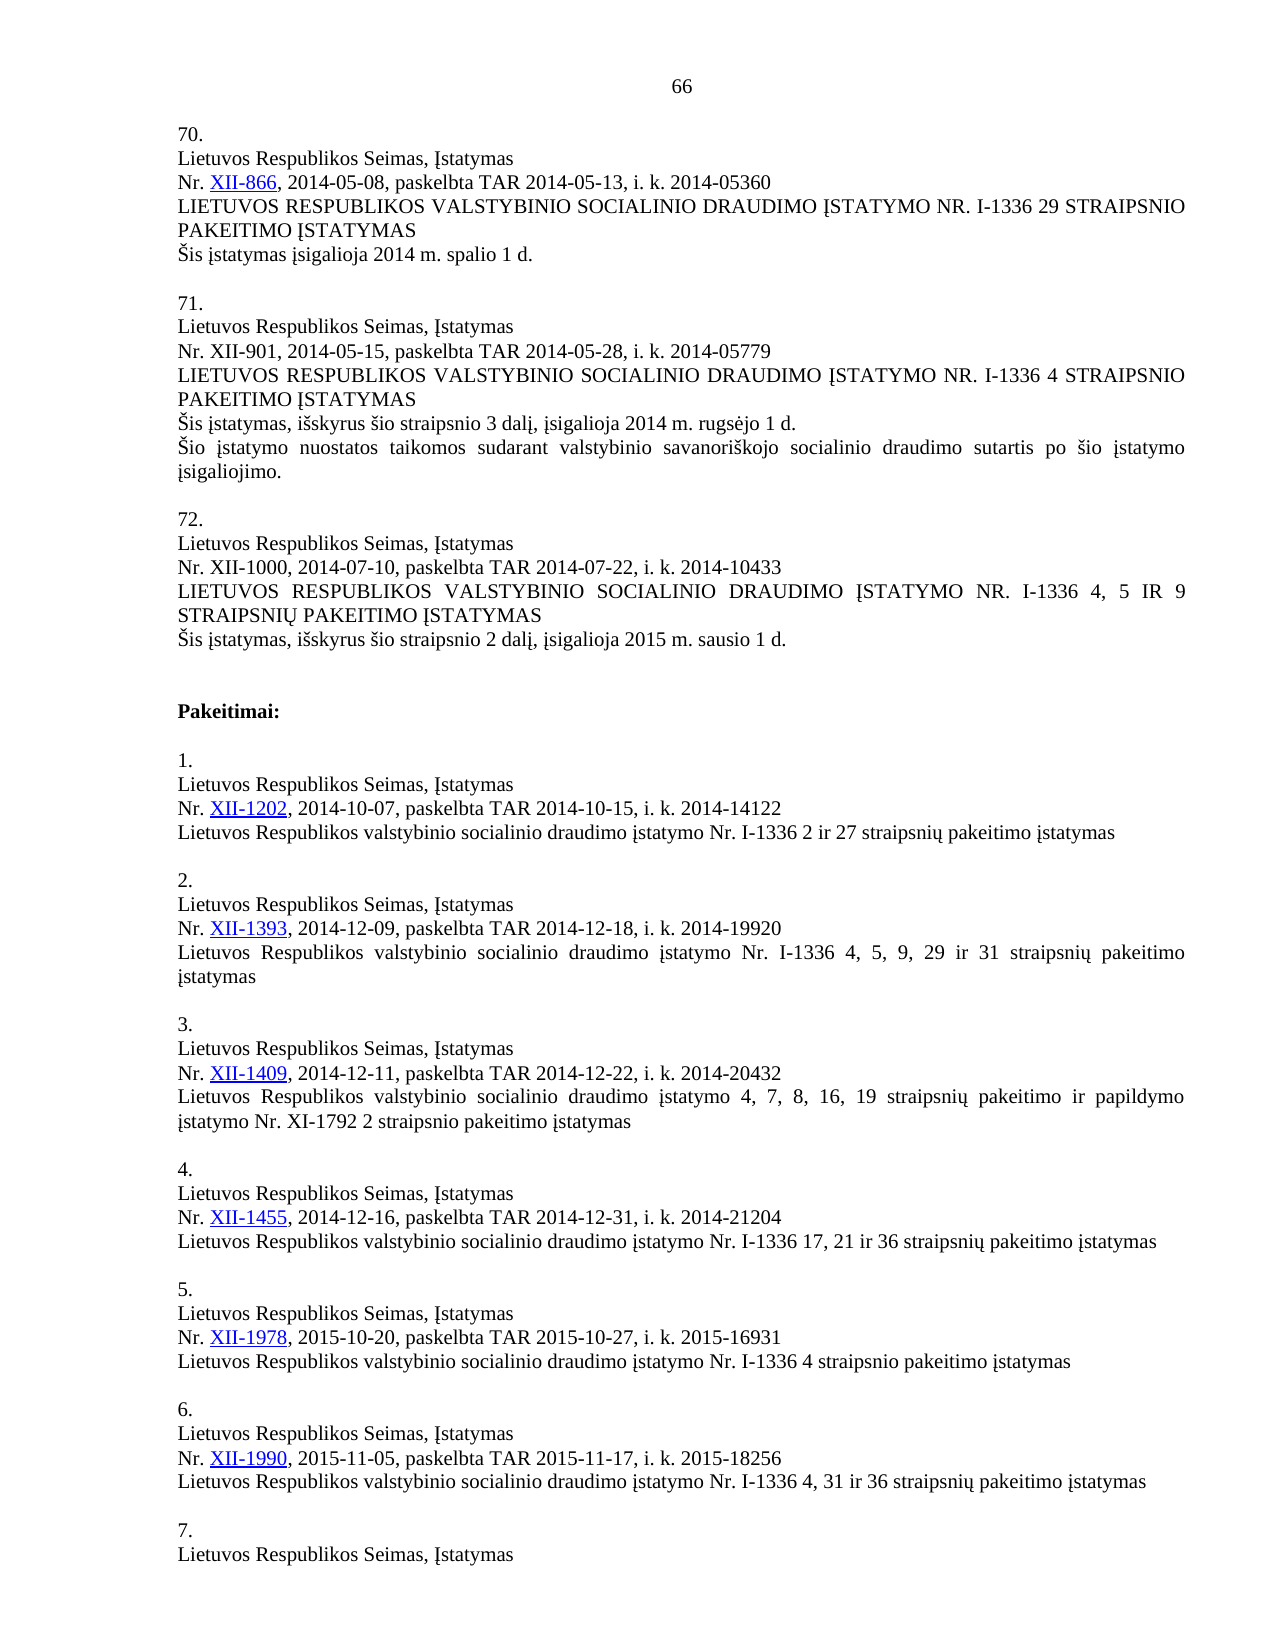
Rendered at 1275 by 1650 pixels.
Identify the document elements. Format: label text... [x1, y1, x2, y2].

text 4. [177, 1157, 1186, 1181]
text Lietuvos Respublikos valstybinio socialinio draudimo įstatymo 4, 7, 8, 16, 19 straipsnių pakeitimo ir papildymo įstatymo Nr. XI-1792 2 straipsnio pakeitimo įstatymas [177, 1084, 1186, 1133]
text 7. [177, 1518, 1186, 1542]
text 3. [177, 1012, 1186, 1036]
text Nr. XII-866, 2014-05-08, paskelbta TAR 2014-05-13, i. k. 2014-05360 [177, 170, 1186, 194]
text Lietuvos Respublikos Seimas, Įstatymas [177, 1036, 1186, 1060]
text 71. [177, 290, 1186, 314]
text Lietuvos Respublikos Seimas, Įstatymas [177, 772, 1186, 796]
text Šis įstatymas įsigalioja 2014 m. spalio 1 d. [177, 242, 1186, 266]
text Lietuvos Respublikos Seimas, Įstatymas [177, 1421, 1186, 1445]
text Lietuvos Respublikos valstybinio socialinio draudimo įstatymo Nr. I-1336 4 straipsnio pakeitimo įstatymas [177, 1349, 1186, 1373]
text Nr. XII-1000, 2014-07-10, paskelbta TAR 2014-07-22, i. k. 2014-10433 [177, 555, 1186, 579]
text Šis įstatymas, išskyrus šio straipsnio 3 dalį, įsigalioja 2014 m. rugsėjo 1 d. [177, 411, 1186, 435]
text Lietuvos Respublikos valstybinio socialinio draudimo įstatymo Nr. I-1336 4, 31 ir 36 straipsnių pakeitimo įstatymas [177, 1469, 1186, 1493]
text Nr. XII-1409, 2014-12-11, paskelbta TAR 2014-12-22, i. k. 2014-20432 [177, 1060, 1186, 1084]
text Lietuvos Respublikos Seimas, Įstatymas [177, 314, 1186, 338]
text 2. [177, 868, 1186, 892]
text 72. [177, 507, 1186, 531]
text Pakeitimai: [177, 699, 1186, 723]
text 70. [177, 122, 1186, 146]
text LIETUVOS RESPUBLIKOS VALSTYBINIO SOCIALINIO DRAUDIMO ĮSTATYMO NR. I-1336 4 STRAIPSNIO PAKEITIMO ĮSTATYMAS [177, 363, 1186, 411]
text Lietuvos Respublikos Seimas, Įstatymas [177, 892, 1186, 916]
text Nr. XII-1393, 2014-12-09, paskelbta TAR 2014-12-18, i. k. 2014-19920 [177, 916, 1186, 940]
text Lietuvos Respublikos Seimas, Įstatymas [177, 531, 1186, 555]
text Lietuvos Respublikos valstybinio socialinio draudimo įstatymo Nr. I-1336 2 ir 27 straipsnių pakeitimo įstatymas [177, 820, 1186, 844]
text Lietuvos Respublikos Seimas, Įstatymas [177, 1542, 1186, 1566]
text Lietuvos Respublikos Seimas, Įstatymas [177, 1301, 1186, 1325]
text 5. [177, 1277, 1186, 1301]
text Nr. XII-901, 2014-05-15, paskelbta TAR 2014-05-28, i. k. 2014-05779 [177, 338, 1186, 363]
text LIETUVOS RESPUBLIKOS VALSTYBINIO SOCIALINIO DRAUDIMO ĮSTATYMO NR. I-1336 29 STRAIPSNIO PAKEITIMO ĮSTATYMAS [177, 194, 1186, 242]
text Nr. XII-1202, 2014-10-07, paskelbta TAR 2014-10-15, i. k. 2014-14122 [177, 796, 1186, 820]
text 6. [177, 1397, 1186, 1421]
text LIETUVOS RESPUBLIKOS VALSTYBINIO SOCIALINIO DRAUDIMO ĮSTATYMO NR. I-1336 4, 5 IR 9 STRAIPSNIŲ PAKEITIMO ĮSTATYMAS [177, 579, 1186, 627]
text Nr. XII-1990, 2015-11-05, paskelbta TAR 2015-11-17, i. k. 2015-18256 [177, 1445, 1186, 1469]
text Lietuvos Respublikos valstybinio socialinio draudimo įstatymo Nr. I-1336 17, 21 ir 36 straipsnių pakeitimo įstatymas [177, 1229, 1186, 1253]
text Šio įstatymo nuostatos taikomos sudarant valstybinio savanoriškojo socialinio draudimo sutartis po šio įstatymo įsigaliojimo. [177, 435, 1187, 483]
text Šis įstatymas, išskyrus šio straipsnio 2 dalį, įsigalioja 2015 m. sausio 1 d. [177, 627, 1187, 651]
text 1. [177, 748, 1186, 772]
text Lietuvos Respublikos Seimas, Įstatymas [177, 1181, 1186, 1205]
text Nr. XII-1978, 2015-10-20, paskelbta TAR 2015-10-27, i. k. 2015-16931 [177, 1325, 1186, 1349]
text Nr. XII-1455, 2014-12-16, paskelbta TAR 2014-12-31, i. k. 2014-21204 [177, 1205, 1186, 1229]
text Lietuvos Respublikos valstybinio socialinio draudimo įstatymo Nr. I-1336 4, 5, 9, 29 ir 31 straipsnių pakeitimo įstatymas [177, 940, 1186, 988]
text Lietuvos Respublikos Seimas, Įstatymas [177, 146, 1186, 170]
